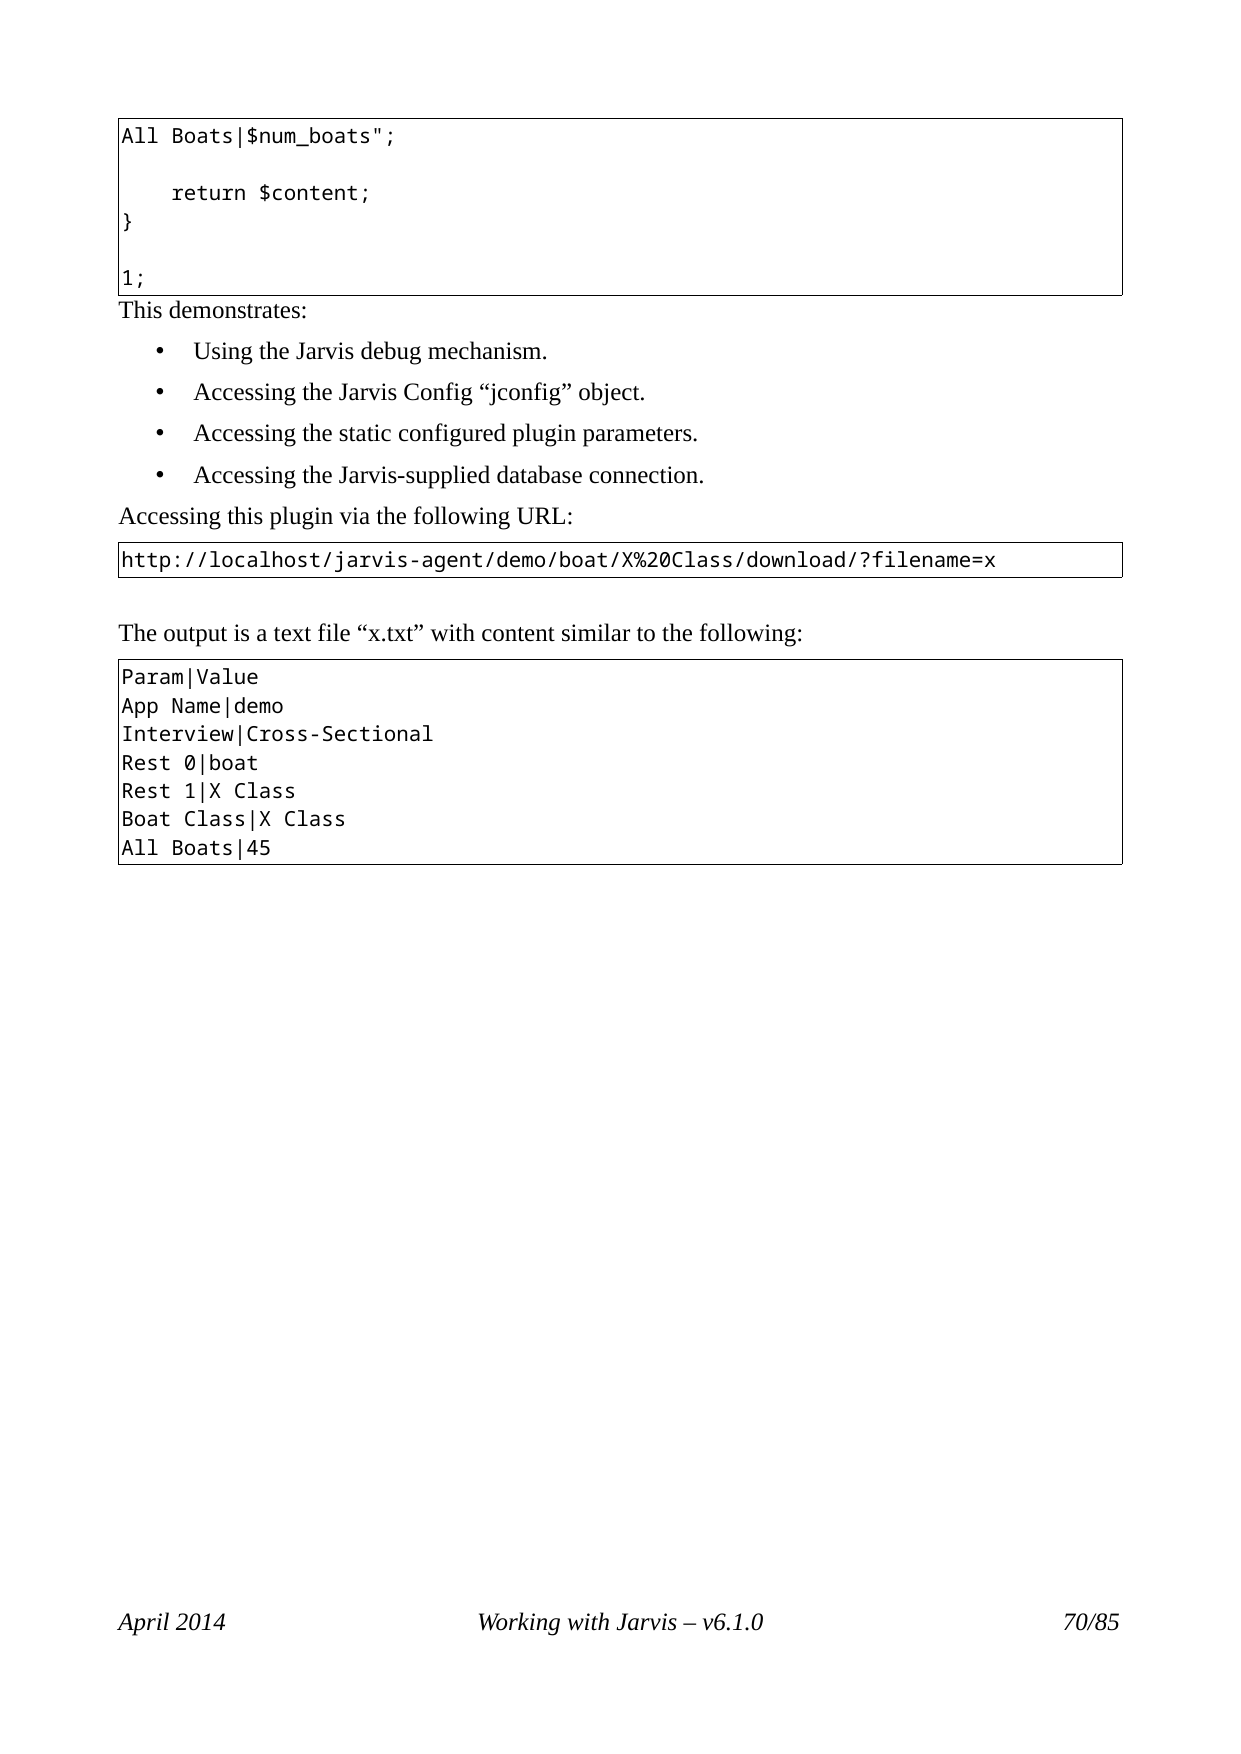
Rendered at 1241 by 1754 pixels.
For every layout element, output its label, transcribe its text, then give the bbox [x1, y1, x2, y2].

text return $content; [119, 175, 1122, 203]
text Rest 1|X Class [119, 773, 1122, 801]
text All Boats|45 [119, 830, 1122, 864]
text All Boats|$num_boats"; [119, 119, 1122, 149]
text } [119, 203, 1122, 235]
text Interview|Cross-Sectional [119, 716, 1122, 744]
list Using the Jarvis debug mechanism. [156, 336, 1122, 365]
text Boat Class|X Class [119, 801, 1122, 830]
text 1; [119, 260, 1122, 295]
list Accessing the static configured plugin parameters. [156, 418, 1122, 447]
text App Name|demo [119, 688, 1122, 716]
list Accessing the Jarvis-supplied database connection. [156, 460, 1122, 488]
list Accessing the Jarvis Config “jconfig” object. [156, 377, 1122, 406]
text Rest 0|boat [119, 744, 1122, 773]
text The output is a text file “x.txt” with content similar to the following: [118, 618, 1122, 647]
text This demonstrates: [118, 296, 1122, 323]
text Param|Value [119, 660, 1122, 688]
text Accessing this plugin via the following URL: [118, 501, 1122, 530]
text http://localhost/jarvis-agent/demo/boat/X%20Class/download/?filename=x [119, 543, 1122, 577]
